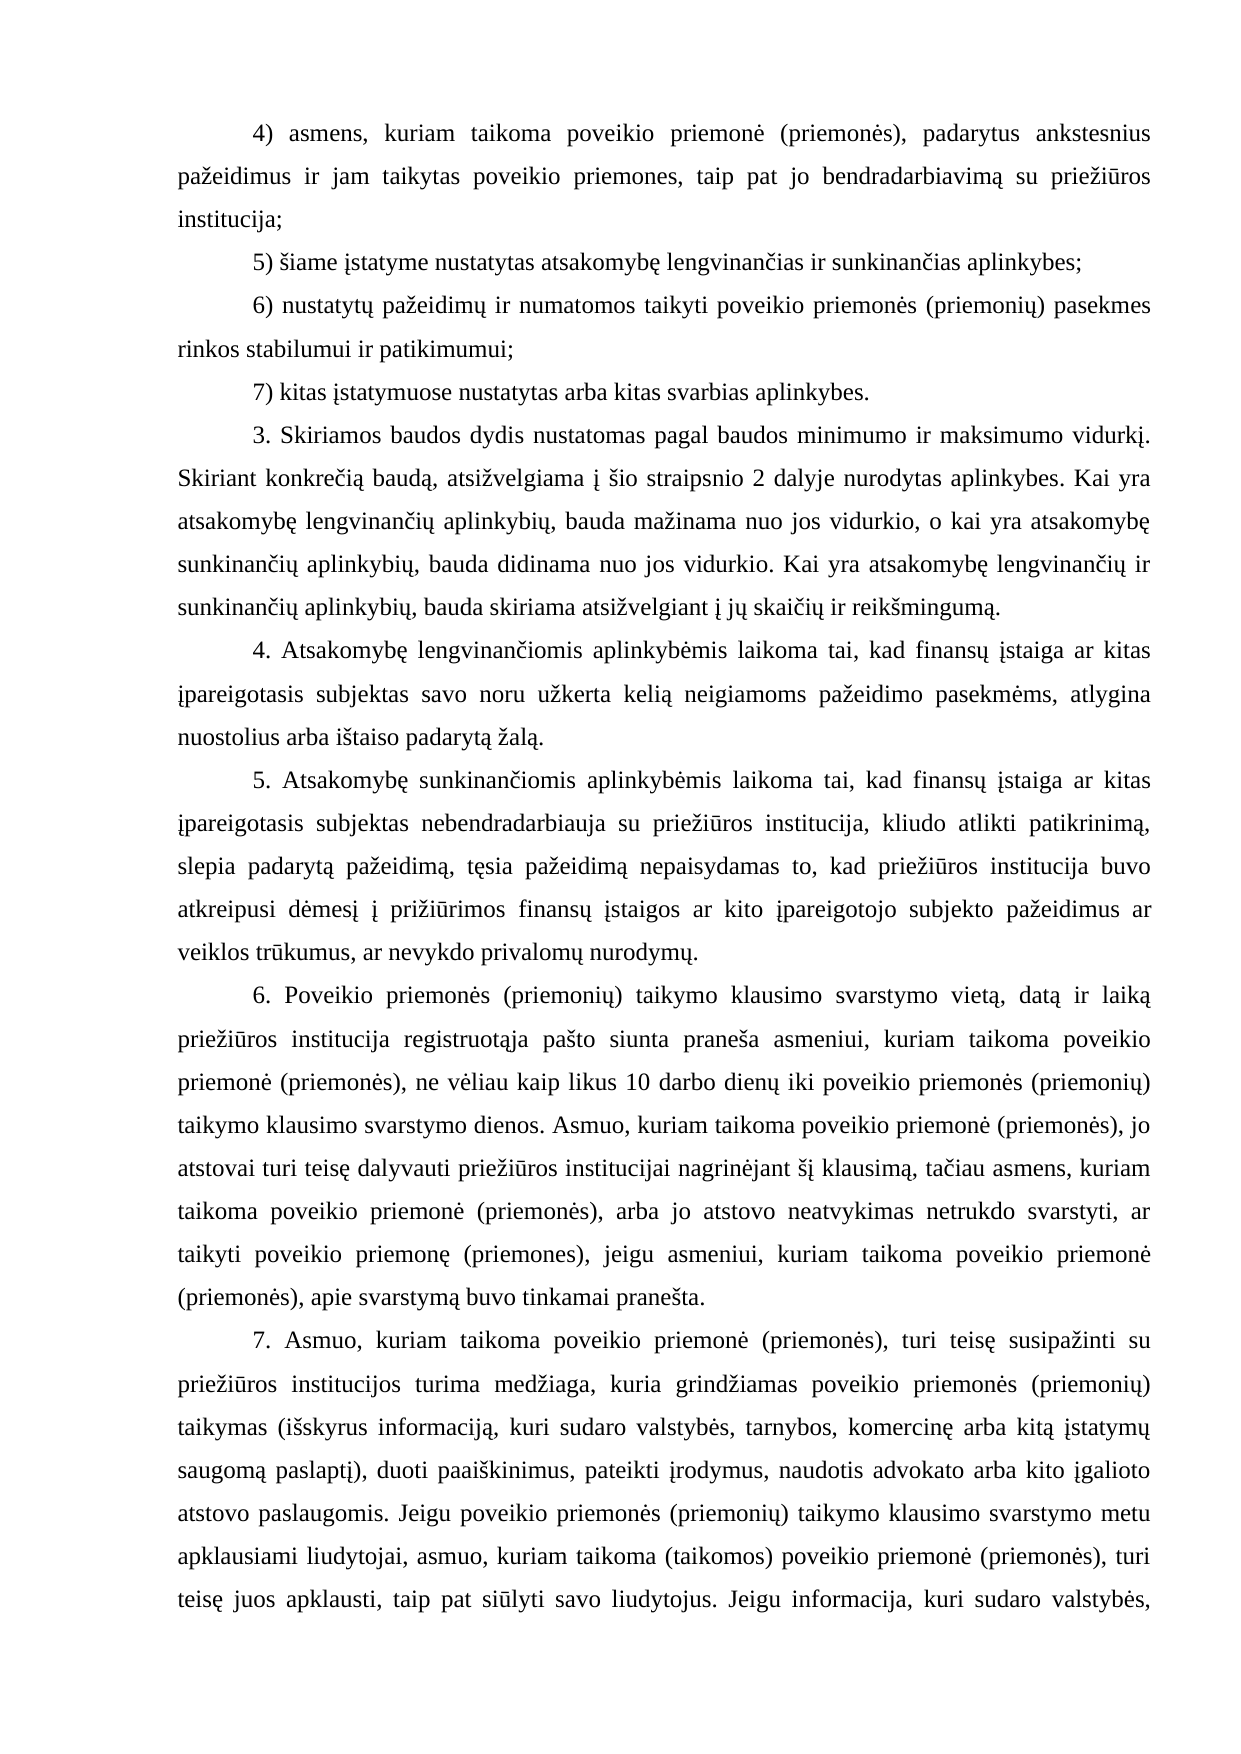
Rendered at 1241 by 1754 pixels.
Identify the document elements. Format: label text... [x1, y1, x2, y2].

text 7) kitas įstatymuose nustatytas arba kitas svarbias aplinkybes. [177, 377, 1152, 406]
text 5. Atsakomybę sunkinančiomis aplinkybėmis laikoma tai, kad finansų įstaiga ar kitas įpareigotasis subjektas nebendradarbiauja su priežiūros institucija, kliudo atlikti patikrinimą, slepia padarytą pažeidimą, tęsia pažeidimą nepaisydamas to, kad priežiūros institucija buvo atkreipusi dėmesį į prižiūrimos finansų įstaigos ar kito įpareigotojo subjekto pažeidimus ar veiklos trūkumus, ar nevykdo privalomų nurodymų. [177, 765, 1152, 966]
text 4) asmens, kuriam taikoma poveikio priemonė (priemonės), padarytus ankstesnius pažeidimus ir jam taikytas poveikio priemones, taip pat jo bendradarbiavimą su priežiūros institucija; [177, 118, 1152, 233]
text 5) šiame įstatyme nustatytas atsakomybę lengvinančias ir sunkinančias aplinkybes; [177, 247, 1152, 276]
text 6) nustatytų pažeidimų ir numatomos taikyti poveikio priemonės (priemonių) pasekmes rinkos stabilumui ir patikimumui; [177, 291, 1152, 362]
text 7. Asmuo, kuriam taikoma poveikio priemonė (priemonės), turi teisę susipažinti su priežiūros institucijos turima medžiaga, kuria grindžiamas poveikio priemonės (priemonių) taikymas (išskyrus informaciją, kuri sudaro valstybės, tarnybos, komercinę arba kitą įstatymų saugomą paslaptį), duoti paaiškinimus, pateikti įrodymus, naudotis advokato arba kito įgalioto atstovo paslaugomis. Jeigu poveikio priemonės (priemonių) taikymo klausimo svarstymo metu apklausiami liudytojai, asmuo, kuriam taikoma (taikomos) poveikio priemonė (priemonės), turi teisę juos apklausti, taip pat siūlyti savo liudytojus. Jeigu informacija, kuri sudaro valstybės, [177, 1326, 1152, 1613]
text 4. Atsakomybę lengvinančiomis aplinkybėmis laikoma tai, kad finansų įstaiga ar kitas įpareigotasis subjektas savo noru užkerta kelią neigiamoms pažeidimo pasekmėms, atlygina nuostolius arba ištaiso padarytą žalą. [177, 636, 1152, 751]
text 6. Poveikio priemonės (priemonių) taikymo klausimo svarstymo vietą, datą ir laiką priežiūros institucija registruotąja pašto siunta praneša asmeniui, kuriam taikoma poveikio priemonė (priemonės), ne vėliau kaip likus 10 darbo dienų iki poveikio priemonės (priemonių) taikymo klausimo svarstymo dienos. Asmuo, kuriam taikoma poveikio priemonė (priemonės), jo atstovai turi teisę dalyvauti priežiūros institucijai nagrinėjant šį klausimą, tačiau asmens, kuriam taikoma poveikio priemonė (priemonės), arba jo atstovo neatvykimas netrukdo svarstyti, ar taikyti poveikio priemonę (priemones), jeigu asmeniui, kuriam taikoma poveikio priemonė (priemonės), apie svarstymą buvo tinkamai pranešta. [177, 981, 1152, 1311]
text 3. Skiriamos baudos dydis nustatomas pagal baudos minimumo ir maksimumo vidurkį. Skiriant konkrečią baudą, atsižvelgiama į šio straipsnio 2 dalyje nurodytas aplinkybes. Kai yra atsakomybę lengvinančių aplinkybių, bauda mažinama nuo jos vidurkio, o kai yra atsakomybę sunkinančių aplinkybių, bauda didinama nuo jos vidurkio. Kai yra atsakomybę lengvinančių ir sunkinančių aplinkybių, bauda skiriama atsižvelgiant į jų skaičių ir reikšmingumą. [177, 420, 1152, 621]
